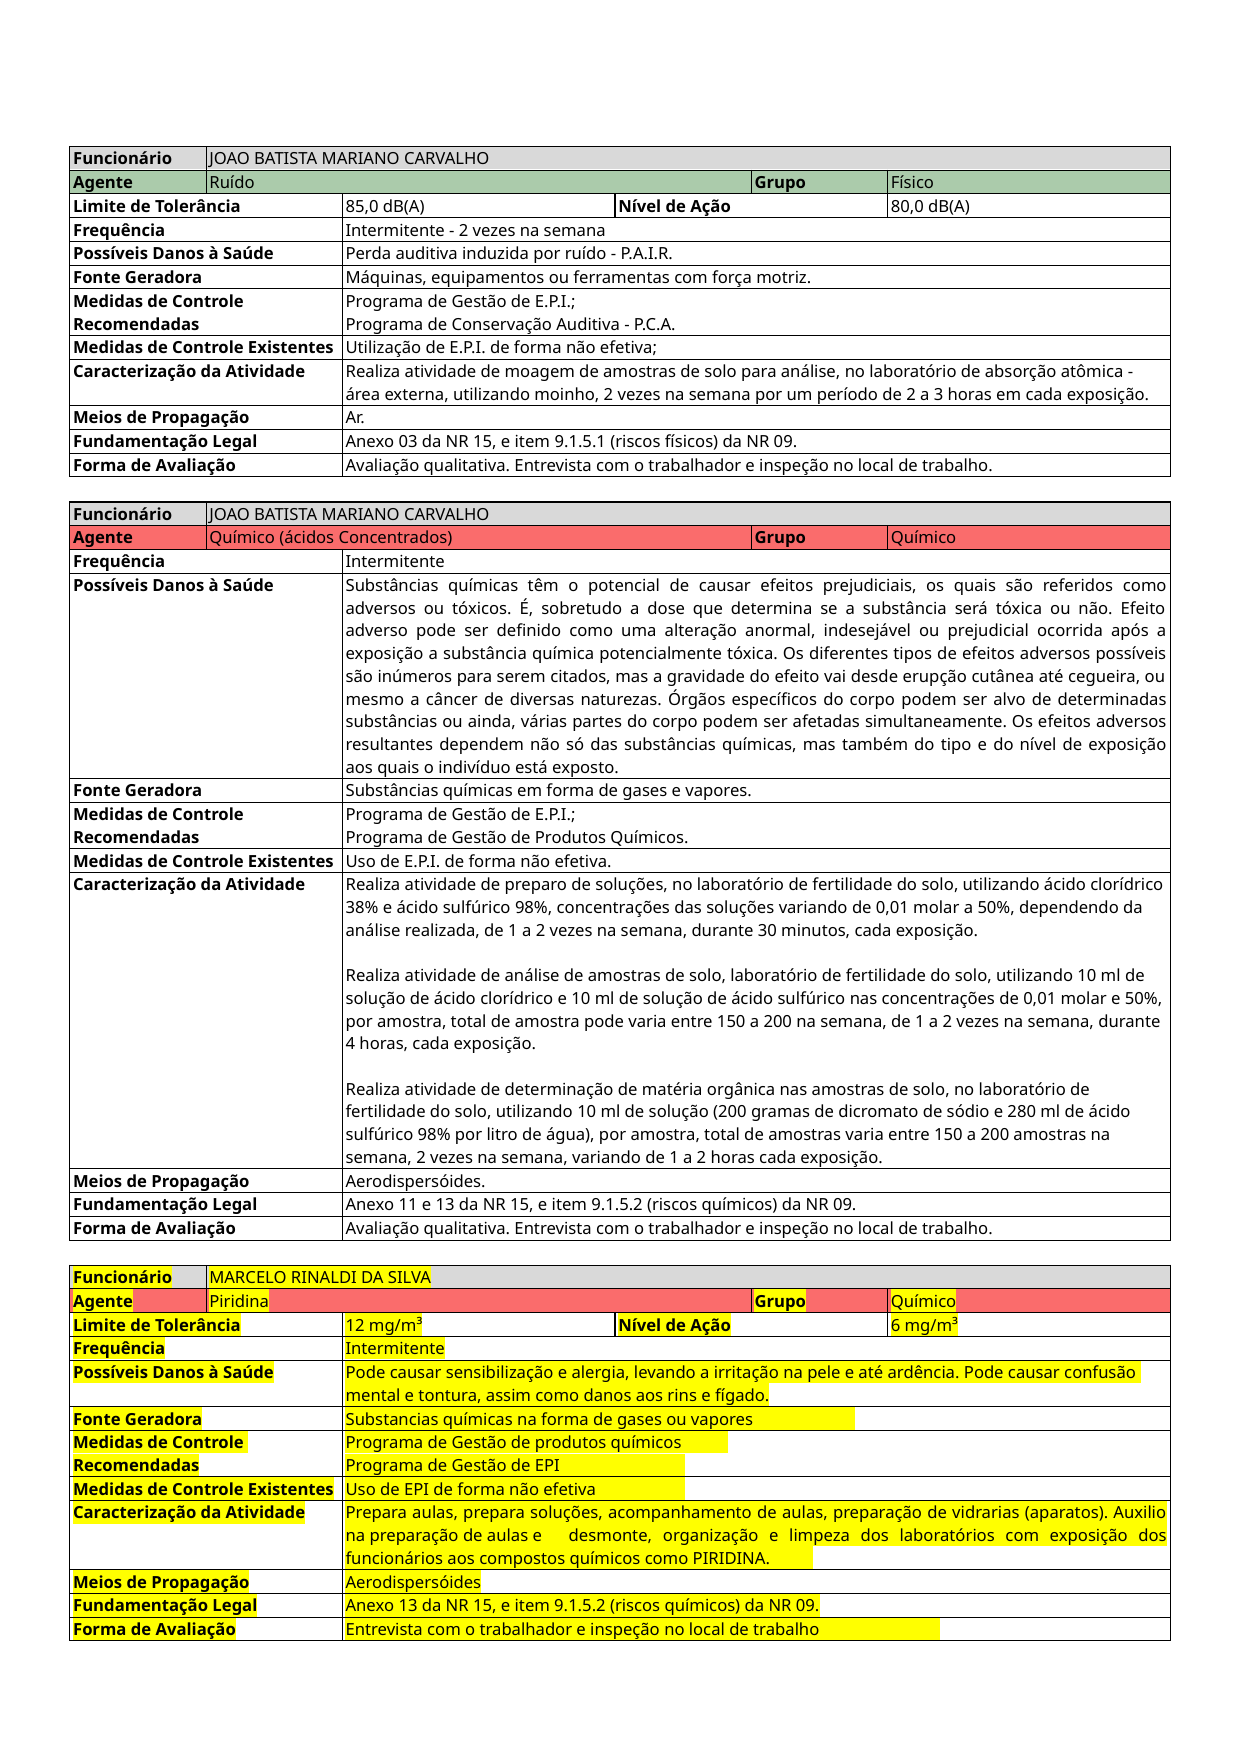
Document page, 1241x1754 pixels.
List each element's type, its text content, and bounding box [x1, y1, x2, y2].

table_cell Grupo [752, 526, 887, 549]
table_cell 80,0 dB(A) [888, 194, 1170, 217]
table_cell Químico (ácidos Concentrados) [207, 526, 751, 549]
table_cell Perda auditiva induzida por ruído - P.A.I.R. [343, 242, 1170, 264]
table_header Funcionário [70, 1266, 206, 1288]
table_cell Nível de Ação [616, 194, 887, 217]
table_cell Intermitente [343, 550, 1170, 573]
table_cell Avaliação qualitativa. Entrevista com o trabalhador e inspeção no local de trabalho. [343, 454, 1170, 476]
table_cell Agente [70, 526, 206, 549]
table_cell Grupo [752, 1289, 887, 1312]
table_cell Fundamentação Legal [70, 430, 342, 452]
table_cell Anexo 03 da NR 15, e item 9.1.5.1 (riscos físicos) da NR 09. [343, 430, 1170, 452]
table_cell Limite de Tolerância [70, 1313, 342, 1336]
table_cell Medidas de Controle Recomendadas [70, 289, 342, 335]
table_cell Caracterização da Atividade [70, 1501, 342, 1569]
table_cell Forma de Avaliação [70, 1217, 342, 1239]
table_cell Possíveis Danos à Saúde [70, 574, 342, 778]
table_cell Substâncias químicas têm o potencial de causar efeitos prejudiciais, os quais são referidos como adversos ou tóxicos. É, sobretudo a dose que determina se a substância será tóxica ou não. Efeito adverso pode ser definido como uma alteração anormal, indesejável ou prejudicial ocorrida após a exposição a substância química potencialmente tóxica. Os diferentes tipos de efeitos adversos possíveis são inúmeros para serem citados, mas a gravidade do efeito vai desde erupção cutânea até cegueira, ou mesmo a câncer de diversas naturezas. Órgãos específicos do corpo podem ser alvo de determinadas substâncias ou ainda, várias partes do corpo podem ser afetadas simultaneamente. Os efeitos adversos resultantes dependem não só das substâncias químicas, mas também do tipo e do nível de exposição aos quais o indivíduo está exposto. [343, 574, 1170, 778]
table_cell Frequência [70, 1337, 342, 1359]
table_cell Pode causar sensibilização e alergia, levando a irritação na pele e até ardência. Pode causar confusão mental e tontura, assim como danos aos rins e fígado. [343, 1361, 1170, 1406]
table_cell Entrevista com o trabalhador e inspeção no local de trabalho [343, 1618, 1170, 1640]
table_cell Caracterização da Atividade [70, 873, 342, 1168]
table_cell Fundamentação Legal [70, 1193, 342, 1216]
table_cell Agente [70, 1289, 206, 1312]
table_cell Físico [888, 171, 1170, 193]
table_cell Frequência [70, 550, 342, 573]
table_cell Químico [888, 526, 1170, 549]
table_cell Meios de Propagação [70, 1169, 342, 1192]
table_cell Químico [888, 1289, 1170, 1312]
table_cell Medidas de Controle Recomendadas [70, 1431, 342, 1476]
table_cell Uso de E.P.I. de forma não efetiva. [343, 849, 1170, 872]
table_cell Máquinas, equipamentos ou ferramentas com força motriz. [343, 266, 1170, 288]
table_header MARCELO RINALDI DA SILVA [207, 1266, 1170, 1288]
table_cell Fundamentação Legal [70, 1594, 342, 1617]
table_cell Ar. [343, 406, 1170, 429]
table_cell Caracterização da Atividade [70, 360, 342, 405]
table_cell Aerodispersóides. [343, 1169, 1170, 1192]
table_cell Substâncias químicas em forma de gases e vapores. [343, 779, 1170, 802]
table_cell Grupo [752, 171, 887, 193]
table_cell Fonte Geradora [70, 1407, 342, 1430]
table_cell Forma de Avaliação [70, 454, 342, 476]
table_cell Nível de Ação [616, 1313, 887, 1336]
table_cell 85,0 dB(A) [343, 194, 614, 217]
table_cell Possíveis Danos à Saúde [70, 242, 342, 264]
table_cell Substancias químicas na forma de gases ou vapores [343, 1407, 1170, 1430]
table_cell Meios de Propagação [70, 406, 342, 429]
table_cell 6 mg/m³ [888, 1313, 1170, 1336]
table_cell Forma de Avaliação [70, 1618, 342, 1640]
table_cell Utilização de E.P.I. de forma não efetiva; [343, 336, 1170, 358]
table_cell Medidas de Controle Existentes [70, 1477, 342, 1500]
table_cell Ruído [207, 171, 751, 193]
table_cell Programa de Gestão de produtos químicos Programa de Gestão de EPI [343, 1431, 1170, 1476]
table_cell Fonte Geradora [70, 779, 342, 802]
table_header Funcionário [70, 147, 206, 169]
table_cell Realiza atividade de preparo de soluções, no laboratório de fertilidade do solo, utilizando ácido clorídrico 38% e ácido sulfúrico 98%, concentrações das soluções variando de 0,01 molar a 50%, dependendo da análise realizada, de 1 a 2 vezes na semana, durante 30 minutos, cada exposição. Realiza atividade de análise de amostras de solo, laboratório de fertilidade do solo, utilizando 10 ml de solução de ácido clorídrico e 10 ml de solução de ácido sulfúrico nas concentrações de 0,01 molar e 50%, por amostra, total de amostra pode varia entre 150 a 200 na semana, de 1 a 2 vezes na semana, durante 4 horas, cada exposição. Realiza atividade de determinação de matéria orgânica nas amostras de solo, no laboratório de fertilidade do solo, utilizando 10 ml de solução (200 gramas de dicromato de sódio e 280 ml de ácido sulfúrico 98% por litro de água), por amostra, total de amostras varia entre 150 a 200 amostras na semana, 2 vezes na semana, variando de 1 a 2 horas cada exposição. [343, 873, 1170, 1168]
table_cell Uso de EPI de forma não efetiva [343, 1477, 1170, 1500]
table_cell Anexo 13 da NR 15, e item 9.1.5.2 (riscos químicos) da NR 09. [343, 1594, 1170, 1617]
table_cell Anexo 11 e 13 da NR 15, e item 9.1.5.2 (riscos químicos) da NR 09. [343, 1193, 1170, 1216]
table_cell Aerodispersóides [343, 1570, 1170, 1593]
table_cell Limite de Tolerância [70, 194, 342, 217]
table_cell Intermitente - 2 vezes na semana [343, 218, 1170, 241]
table_cell Intermitente [343, 1337, 1170, 1359]
table_cell Fonte Geradora [70, 266, 342, 288]
table_cell Medidas de Controle Recomendadas [70, 803, 342, 848]
table_cell Piridina [207, 1289, 751, 1312]
table_cell Programa de Gestão de E.P.I.; Programa de Conservação Auditiva - P.C.A. [343, 289, 1170, 335]
table_cell Programa de Gestão de E.P.I.; Programa de Gestão de Produtos Químicos. [343, 803, 1170, 848]
table_header JOAO BATISTA MARIANO CARVALHO [207, 503, 1170, 525]
table_cell Agente [70, 171, 206, 193]
table_cell Possíveis Danos à Saúde [70, 1361, 342, 1406]
table_cell Realiza atividade de moagem de amostras de solo para análise, no laboratório de absorção atômica - área externa, utilizando moinho, 2 vezes na semana por um período de 2 a 3 horas em cada exposição. [343, 360, 1170, 405]
table_cell Medidas de Controle Existentes [70, 336, 342, 358]
table_header JOAO BATISTA MARIANO CARVALHO [207, 147, 1170, 169]
table_header Funcionário [70, 503, 206, 525]
table_cell Prepara aulas, prepara soluções, acompanhamento de aulas, preparação de vidrarias (aparatos). Auxilio na preparação de aulas e desmonte, organização e limpeza dos laboratórios com exposição dos funcionários aos compostos químicos como PIRIDINA. [343, 1501, 1170, 1569]
table_cell Meios de Propagação [70, 1570, 342, 1593]
table_cell 12 mg/m³ [343, 1313, 614, 1336]
table_cell Frequência [70, 218, 342, 241]
table_cell Avaliação qualitativa. Entrevista com o trabalhador e inspeção no local de trabalho. [343, 1217, 1170, 1239]
table_cell Medidas de Controle Existentes [70, 849, 342, 872]
